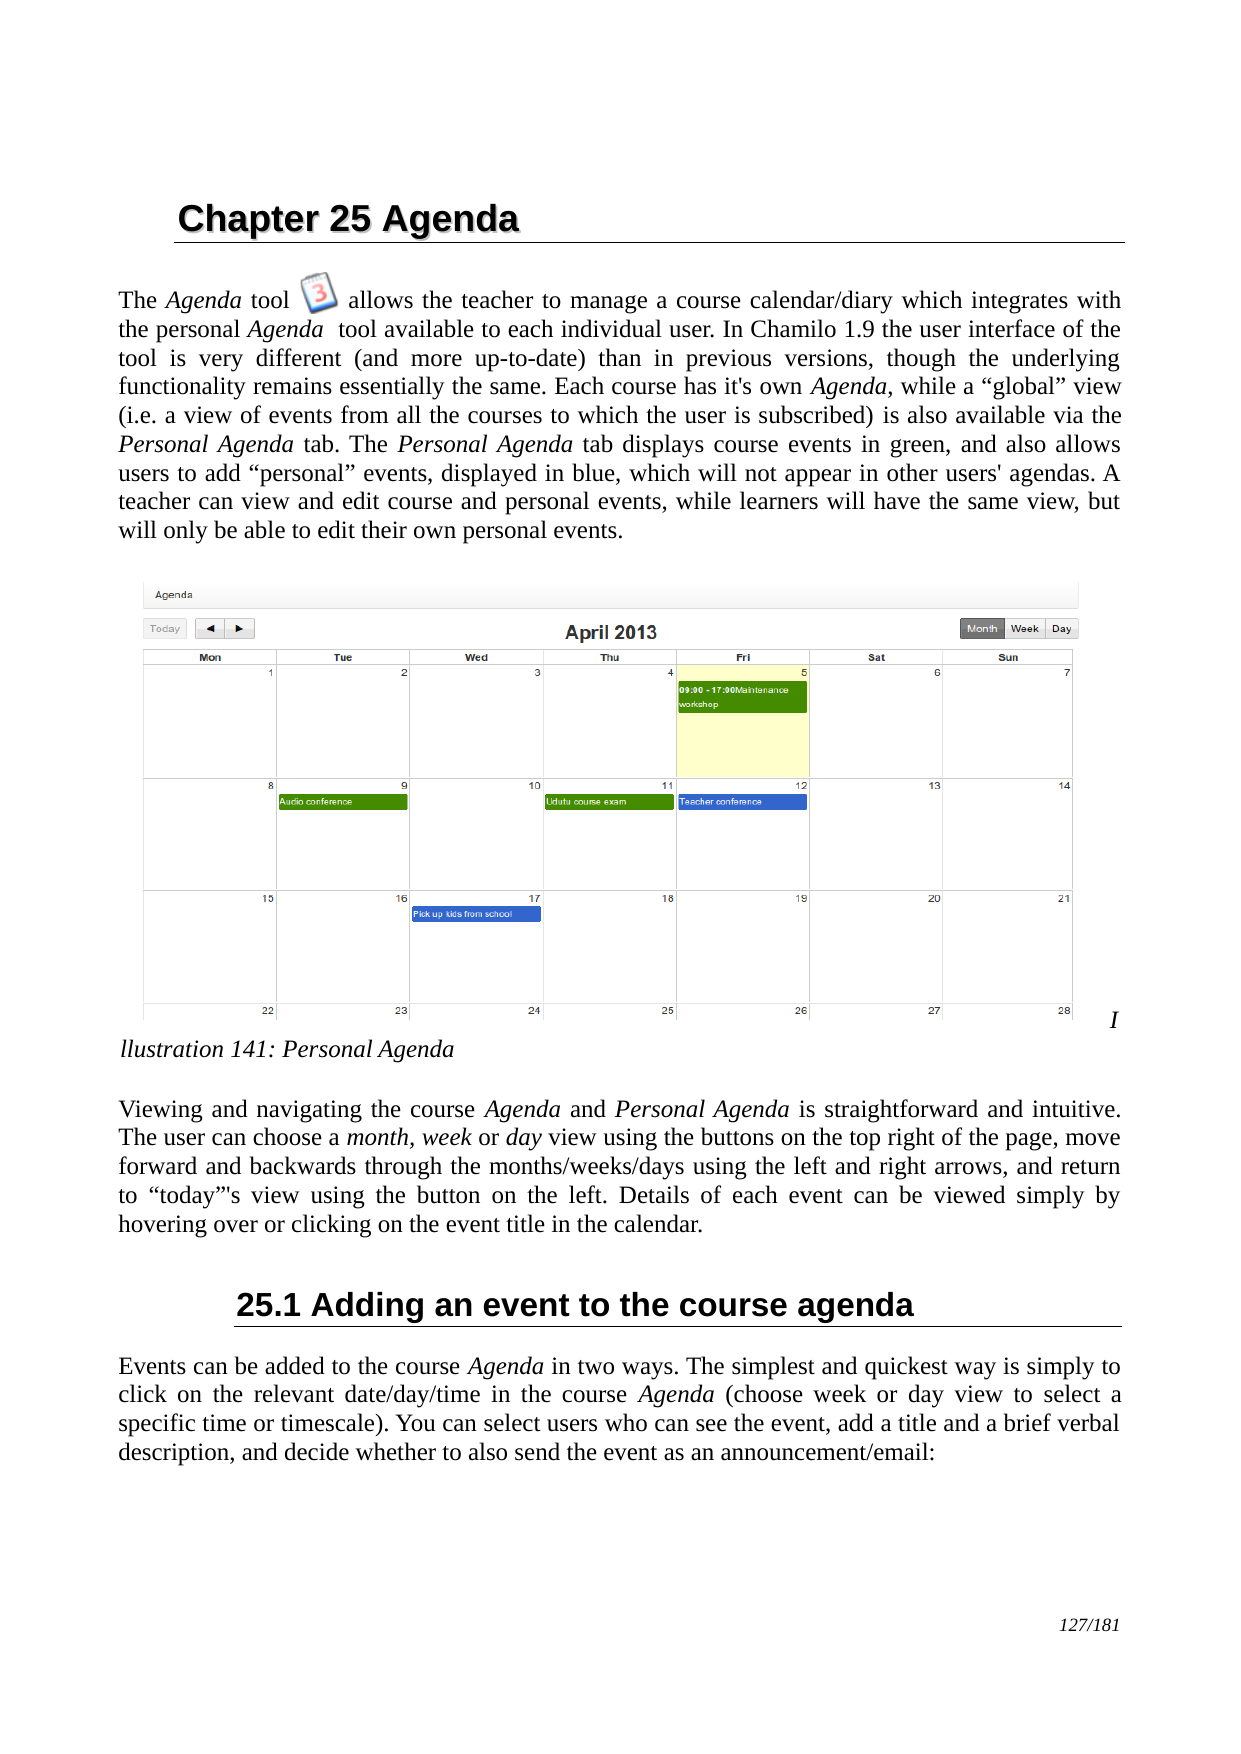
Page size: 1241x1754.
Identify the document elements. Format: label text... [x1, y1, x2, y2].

picture [298, 272, 340, 314]
picture [136, 582, 1093, 1020]
text Viewing and navigating the course Agenda and Personal Agenda is straightforward and intuitive. The user can choose a month, week or day view using the buttons on the top right of the page, move forward and backwards through the months/weeks/days using the left and right arrows, and return to “today”'s view using the button on the left. Details of each event can be viewed simply by hovering over or clicking on the event title in the calendar. [118, 1094, 1122, 1237]
text Illustration 141: Personal Agenda [120, 573, 1120, 1062]
text The Agenda tool allows the teacher to manage a course calendar/diary which integrates with the personal Agenda tool available to each individual user. In Chamilo 1.9 the user interface of the tool is very different (and more up-to-date) than in previous versions, though the underlying functionality remains essentially the same. Each course has it's own Agenda, while a “global” view (i.e. a view of events from all the courses to which the user is subscribed) is also available via the Personal Agenda tab. The Personal Agenda tab displays course events in green, and also allows users to add “personal” events, displayed in blue, which will not appear in other users' agendas. A teacher can view and edit course and personal events, while learners will have the same view, but will only be able to edit their own personal events. [118, 272, 1122, 544]
subtitle Agenda [174, 193, 1125, 242]
subtitle Adding an event to the course agenda [234, 1285, 1122, 1326]
text Events can be added to the course Agenda in two ways. The simplest and quickest way is simply to click on the relevant date/day/time in the course Agenda (choose week or day view to select a specific time or timescale). You can select users who can see the event, add a title and a brief verbal description, and decide whether to also send the event as an announcement/email: [118, 1351, 1122, 1466]
